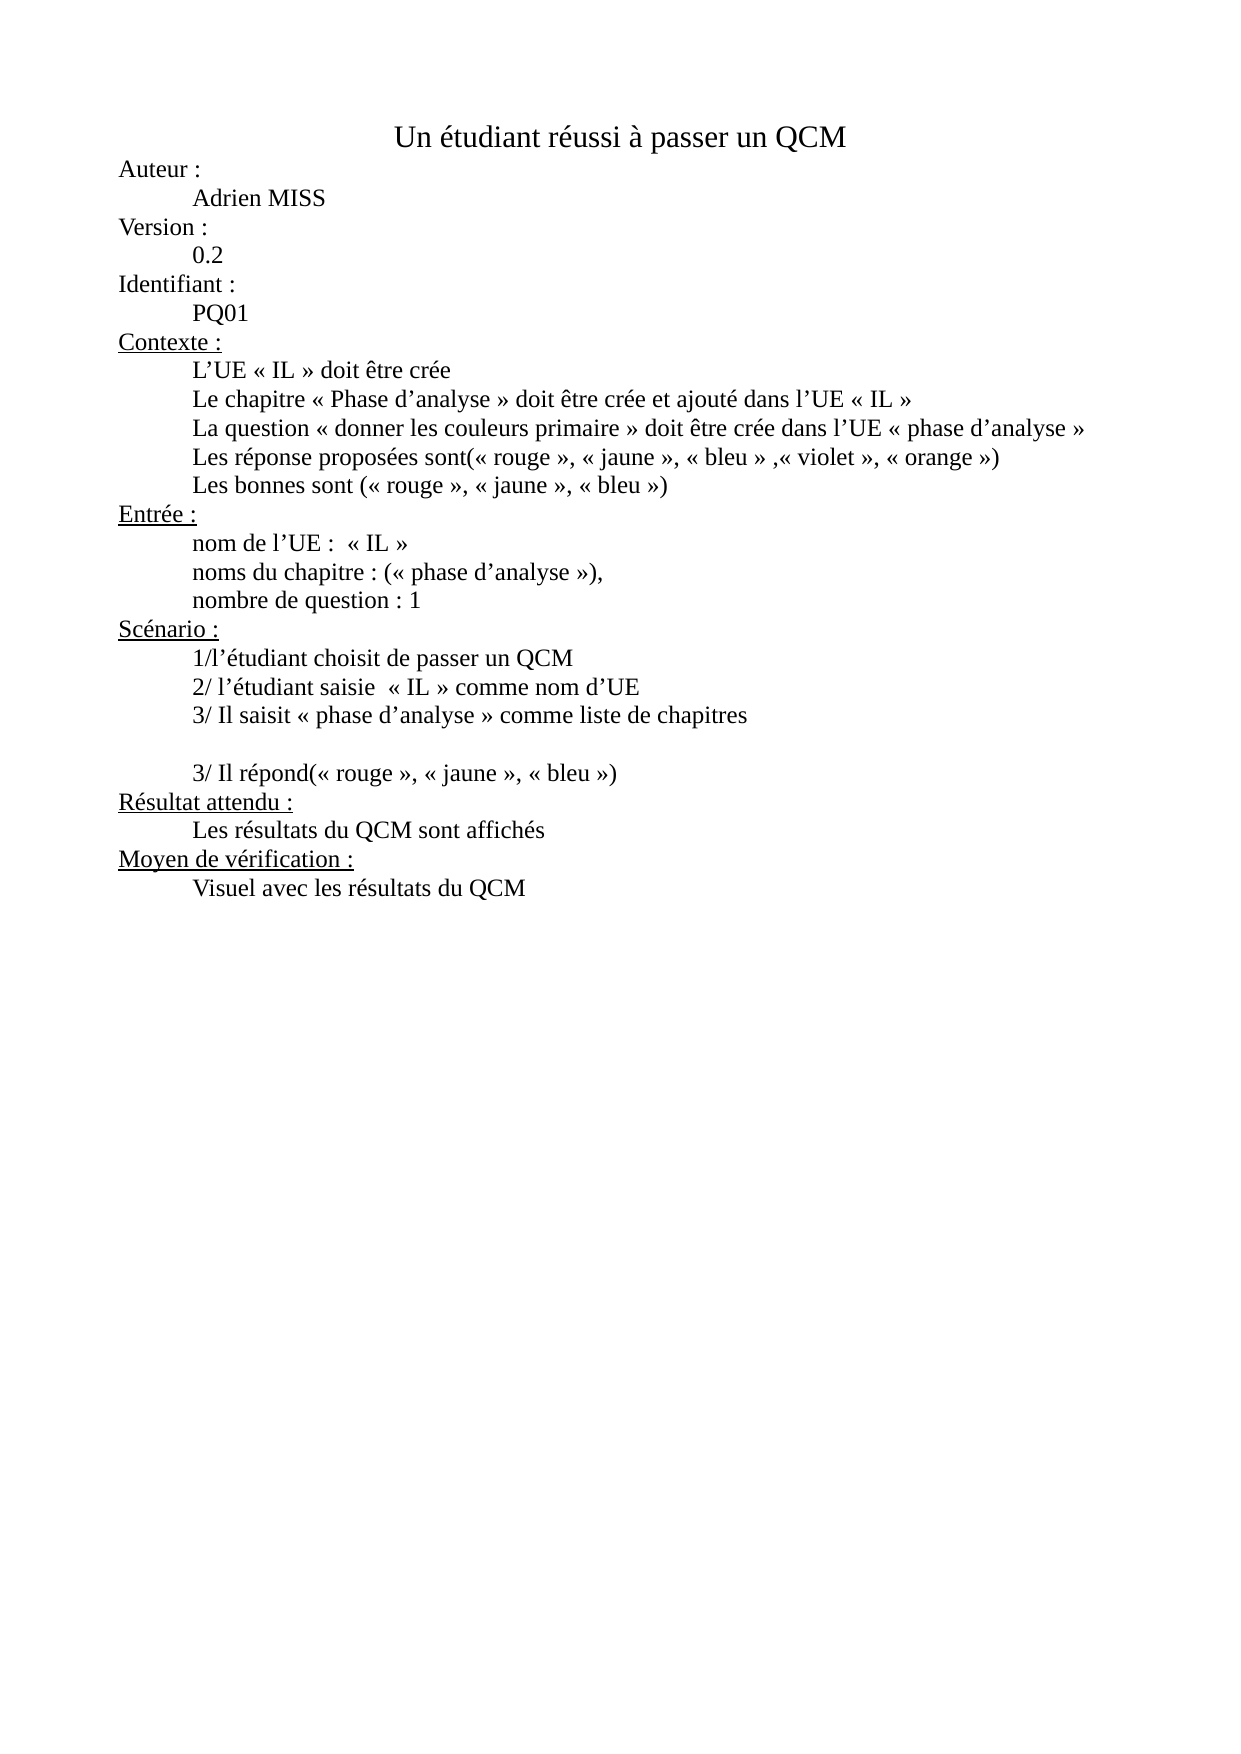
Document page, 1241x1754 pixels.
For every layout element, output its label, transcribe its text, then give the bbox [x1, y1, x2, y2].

text nom de l’UE : « IL » [118, 528, 1122, 557]
text Scénario : [118, 614, 1122, 643]
text L’UE « IL » doit être crée [118, 355, 1122, 384]
text Adrien MISS [118, 183, 1122, 212]
text Contexte : [118, 327, 1122, 355]
text Le chapitre « Phase d’analyse » doit être crée et ajouté dans l’UE « IL » [118, 384, 1122, 413]
text 2/ l’étudiant saisie « IL » comme nom d’UE [118, 672, 1122, 700]
text Entrée : [118, 499, 1122, 528]
text Auteur : [118, 154, 1122, 183]
text La question « donner les couleurs primaire » doit être crée dans l’UE « phase d’analyse » [118, 413, 1122, 442]
text Moyen de vérification : [118, 844, 1122, 873]
text Identifiant : [118, 269, 1122, 298]
text Version : [118, 212, 1122, 240]
text 1/l’étudiant choisit de passer un QCM [118, 643, 1122, 672]
text Les bonnes sont (« rouge », « jaune », « bleu ») [118, 470, 1122, 499]
text Un étudiant réussi à passer un QCM [118, 118, 1122, 154]
text nombre de question : 1 [118, 585, 1122, 614]
text 3/ Il répond(« rouge », « jaune », « bleu ») [118, 758, 1122, 787]
text Résultat attendu : [118, 787, 1122, 815]
text 3/ Il saisit « phase d’analyse » comme liste de chapitres [118, 700, 1122, 729]
text Visuel avec les résultats du QCM [118, 873, 1122, 902]
text Les réponse proposées sont(« rouge », « jaune », « bleu » ,« violet », « orange ») [118, 442, 1122, 470]
text Les résultats du QCM sont affichés [118, 815, 1122, 844]
text PQ01 [118, 298, 1122, 327]
text 0.2 [118, 240, 1122, 269]
text noms du chapitre : (« phase d’analyse »), [118, 557, 1122, 585]
